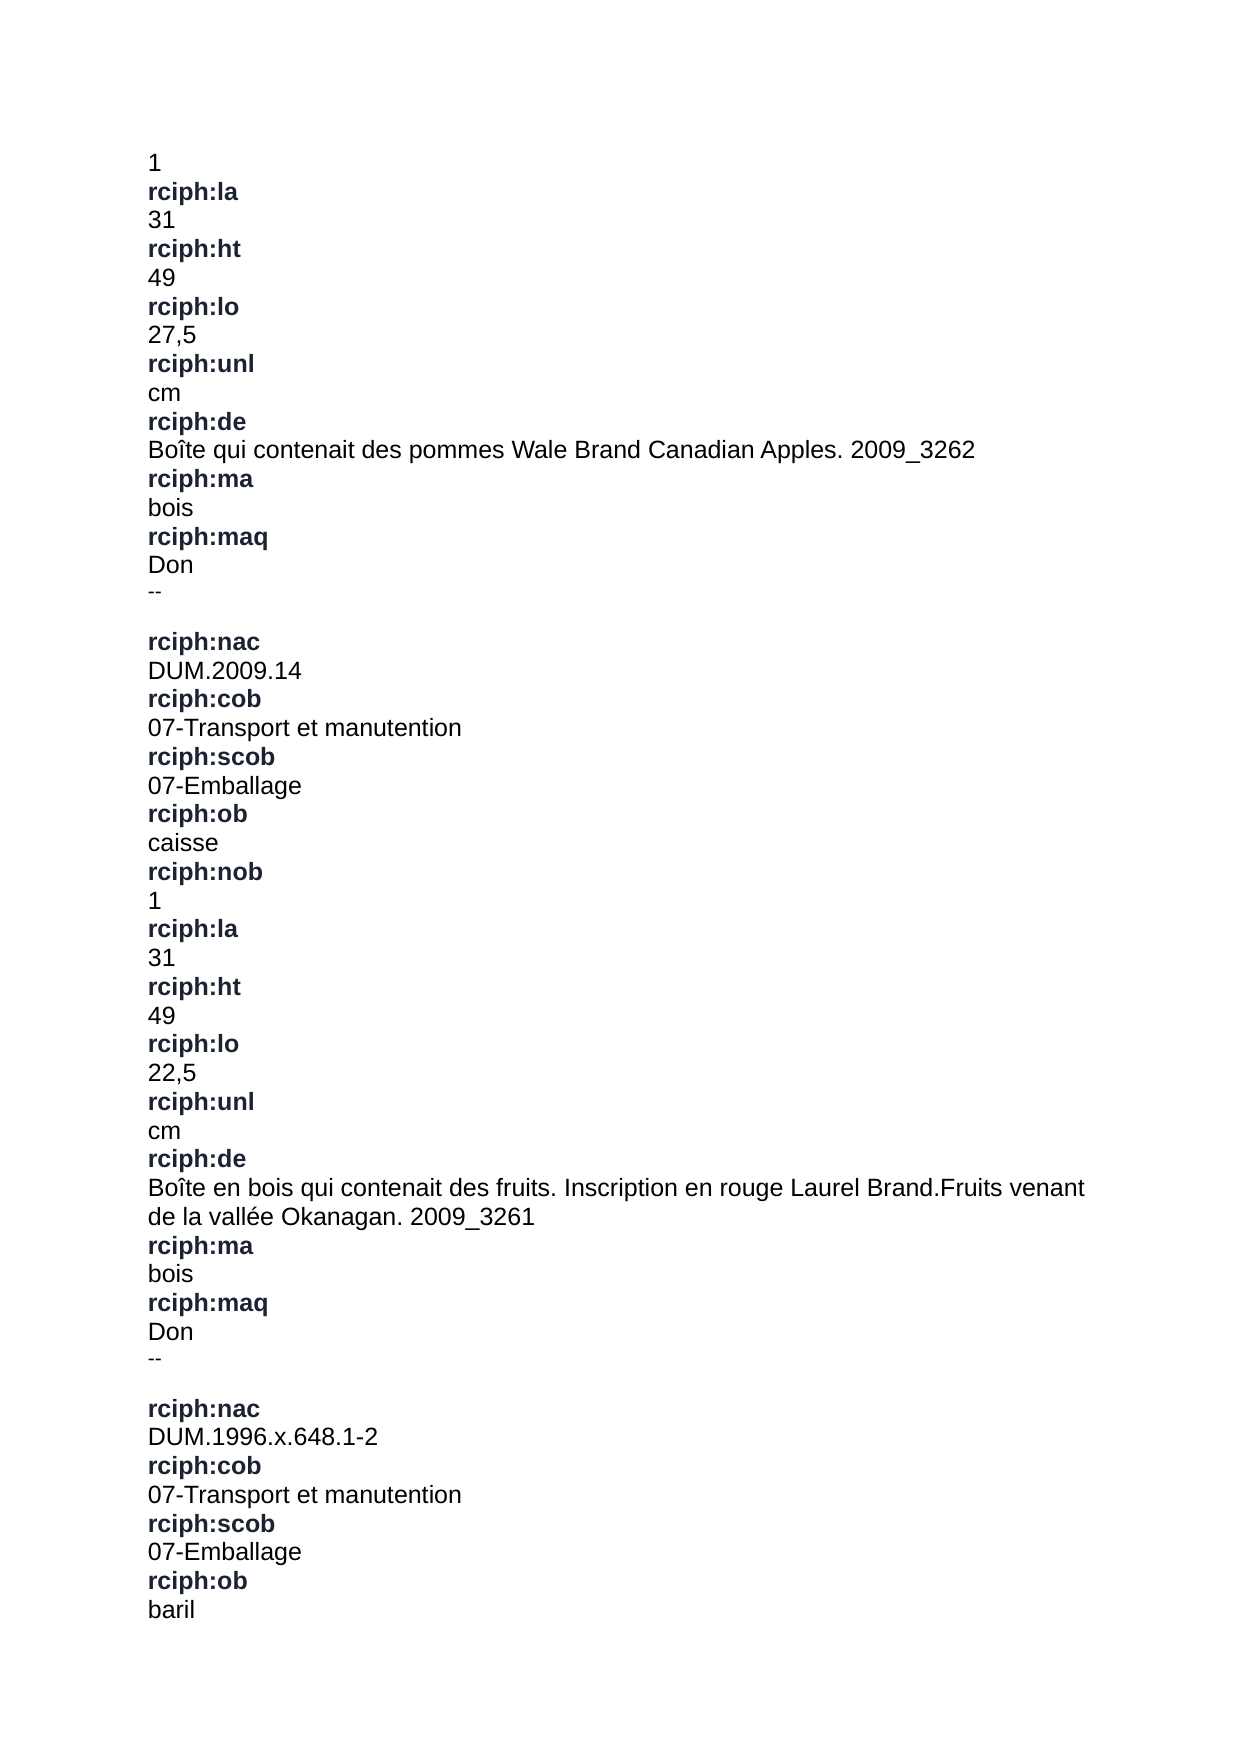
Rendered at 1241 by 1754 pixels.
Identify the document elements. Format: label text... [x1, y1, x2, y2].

text 27,5 [148, 320, 1092, 349]
text -- [148, 579, 1092, 603]
text rciph:nac [148, 627, 1092, 656]
text caisse [148, 828, 1092, 857]
text DUM.1996.x.648.1-2 [148, 1422, 1092, 1451]
text rciph:unl [148, 349, 1092, 378]
text Boîte en bois qui contenait des fruits. Inscription en rouge Laurel Brand.Fruits venant de la vallée Okanagan. 2009_3261 [148, 1173, 1092, 1231]
text DUM.2009.14 [148, 656, 1092, 684]
text rciph:ht [148, 972, 1092, 1001]
text Don [148, 1317, 1092, 1346]
text 07-Transport et manutention [148, 713, 1092, 742]
text rciph:maq [148, 1288, 1092, 1317]
text rciph:ht [148, 234, 1092, 263]
text rciph:lo [148, 291, 1092, 320]
text rciph:scob [148, 742, 1092, 771]
text rciph:la [148, 914, 1092, 943]
text rciph:unl [148, 1087, 1092, 1116]
text -- [148, 1346, 1092, 1369]
text rciph:ma [148, 1231, 1092, 1259]
text rciph:scob [148, 1508, 1092, 1537]
text 22,5 [148, 1058, 1092, 1087]
text rciph:maq [148, 521, 1092, 550]
text 1 [148, 148, 1092, 176]
text 07-Transport et manutention [148, 1480, 1092, 1508]
text 07-Emballage [148, 1537, 1092, 1566]
text rciph:ma [148, 464, 1092, 493]
text 31 [148, 205, 1092, 234]
text 07-Emballage [148, 771, 1092, 799]
text 1 [148, 886, 1092, 914]
text 31 [148, 943, 1092, 972]
text cm [148, 1116, 1092, 1144]
text 49 [148, 1001, 1092, 1029]
text bois [148, 1259, 1092, 1288]
text bois [148, 493, 1092, 521]
text rciph:nac [148, 1393, 1092, 1422]
text rciph:de [148, 406, 1092, 435]
text rciph:lo [148, 1029, 1092, 1058]
text rciph:de [148, 1144, 1092, 1173]
text rciph:cob [148, 684, 1092, 713]
text Don [148, 550, 1092, 579]
text rciph:nob [148, 857, 1092, 886]
text 49 [148, 263, 1092, 291]
text rciph:ob [148, 1566, 1092, 1595]
text baril [148, 1595, 1092, 1623]
text rciph:la [148, 176, 1092, 205]
text cm [148, 378, 1092, 406]
text Boîte qui contenait des pommes Wale Brand Canadian Apples. 2009_3262 [148, 435, 1092, 464]
text rciph:ob [148, 799, 1092, 828]
text rciph:cob [148, 1451, 1092, 1480]
